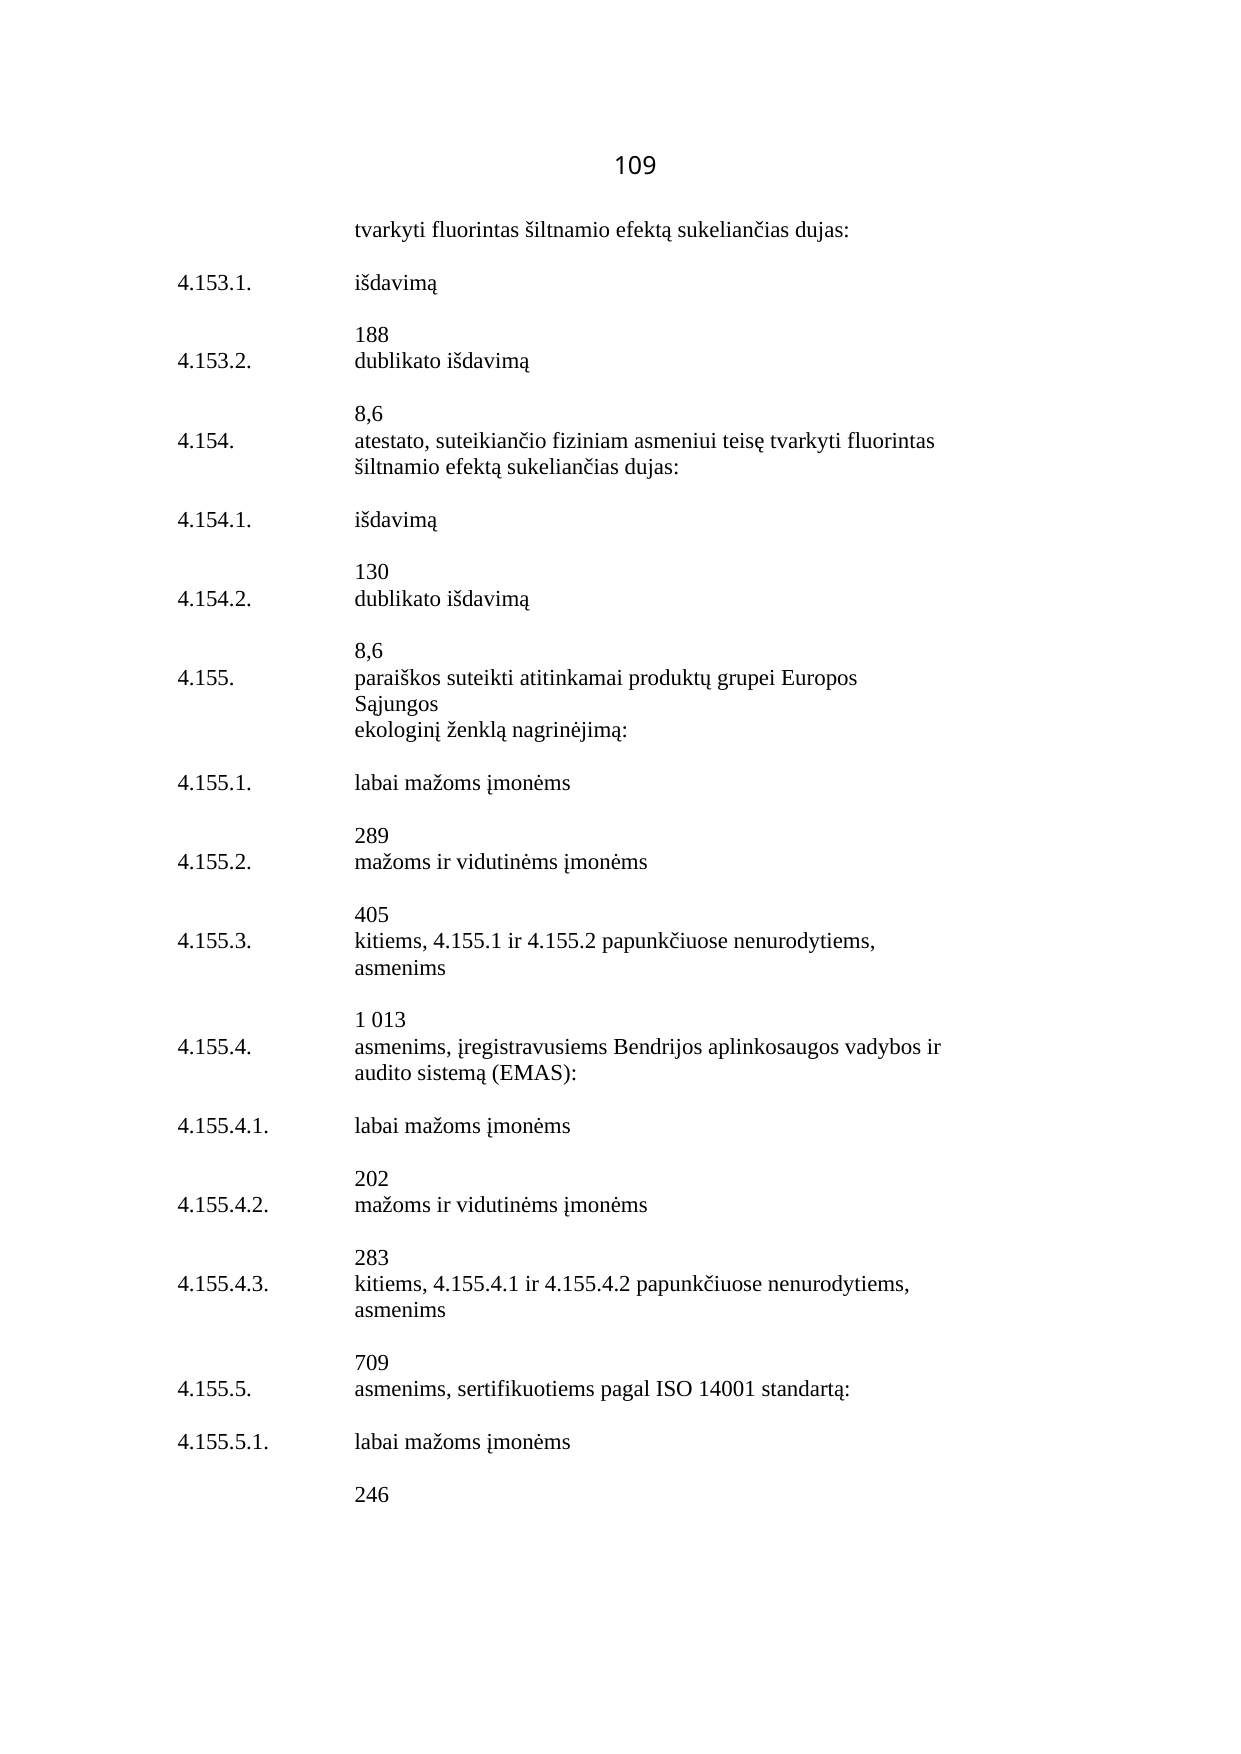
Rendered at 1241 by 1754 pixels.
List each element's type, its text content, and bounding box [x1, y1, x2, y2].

text 4.155.2. mažoms ir vidutinėms įmonėms 405 [177, 848, 945, 927]
text ekologinį ženklą nagrinėjimą: [354, 717, 945, 769]
text asmenims 709 [354, 1296, 945, 1375]
text 4.155. paraiškos suteikti atitinkamai produktų grupei Europos Sąjungos [177, 664, 945, 717]
text 4.155.4.1. labai mažoms įmonėms 202 [177, 1112, 945, 1191]
text 4.154. atestato, suteikiančio fiziniam asmeniui teisę tvarkyti fluorintas [177, 427, 945, 453]
text 4.155.5. asmenims, sertifikuotiems pagal ISO 14001 standartą: [177, 1375, 945, 1428]
text tvarkyti fluorintas šiltnamio efektą sukeliančias dujas: [354, 216, 945, 268]
text 4.155.4.3. kitiems, 4.155.4.1 ir 4.155.4.2 papunkčiuose nenurodytiems, [177, 1270, 945, 1296]
text šiltnamio efektą sukeliančias dujas: [354, 453, 945, 506]
text 4.155.1. labai mažoms įmonėms 289 [177, 769, 945, 848]
text audito sistemą (EMAS): [354, 1059, 945, 1112]
text 4.154.1. išdavimą 130 [177, 506, 945, 585]
text 4.154.2. dublikato išdavimą 8,6 [177, 585, 945, 664]
text 4.155.4. asmenims, įregistravusiems Bendrijos aplinkosaugos vadybos ir [177, 1033, 945, 1059]
text 4.155.5.1. labai mažoms įmonėms 246 [177, 1428, 945, 1507]
text 4.153.1. išdavimą 188 [177, 268, 945, 348]
text 4.155.3. kitiems, 4.155.1 ir 4.155.2 papunkčiuose nenurodytiems, asmenims 1 013 [177, 927, 945, 1033]
text 4.155.4.2. mažoms ir vidutinėms įmonėms 283 [177, 1191, 945, 1270]
text 4.153.2. dublikato išdavimą 8,6 [177, 348, 945, 427]
